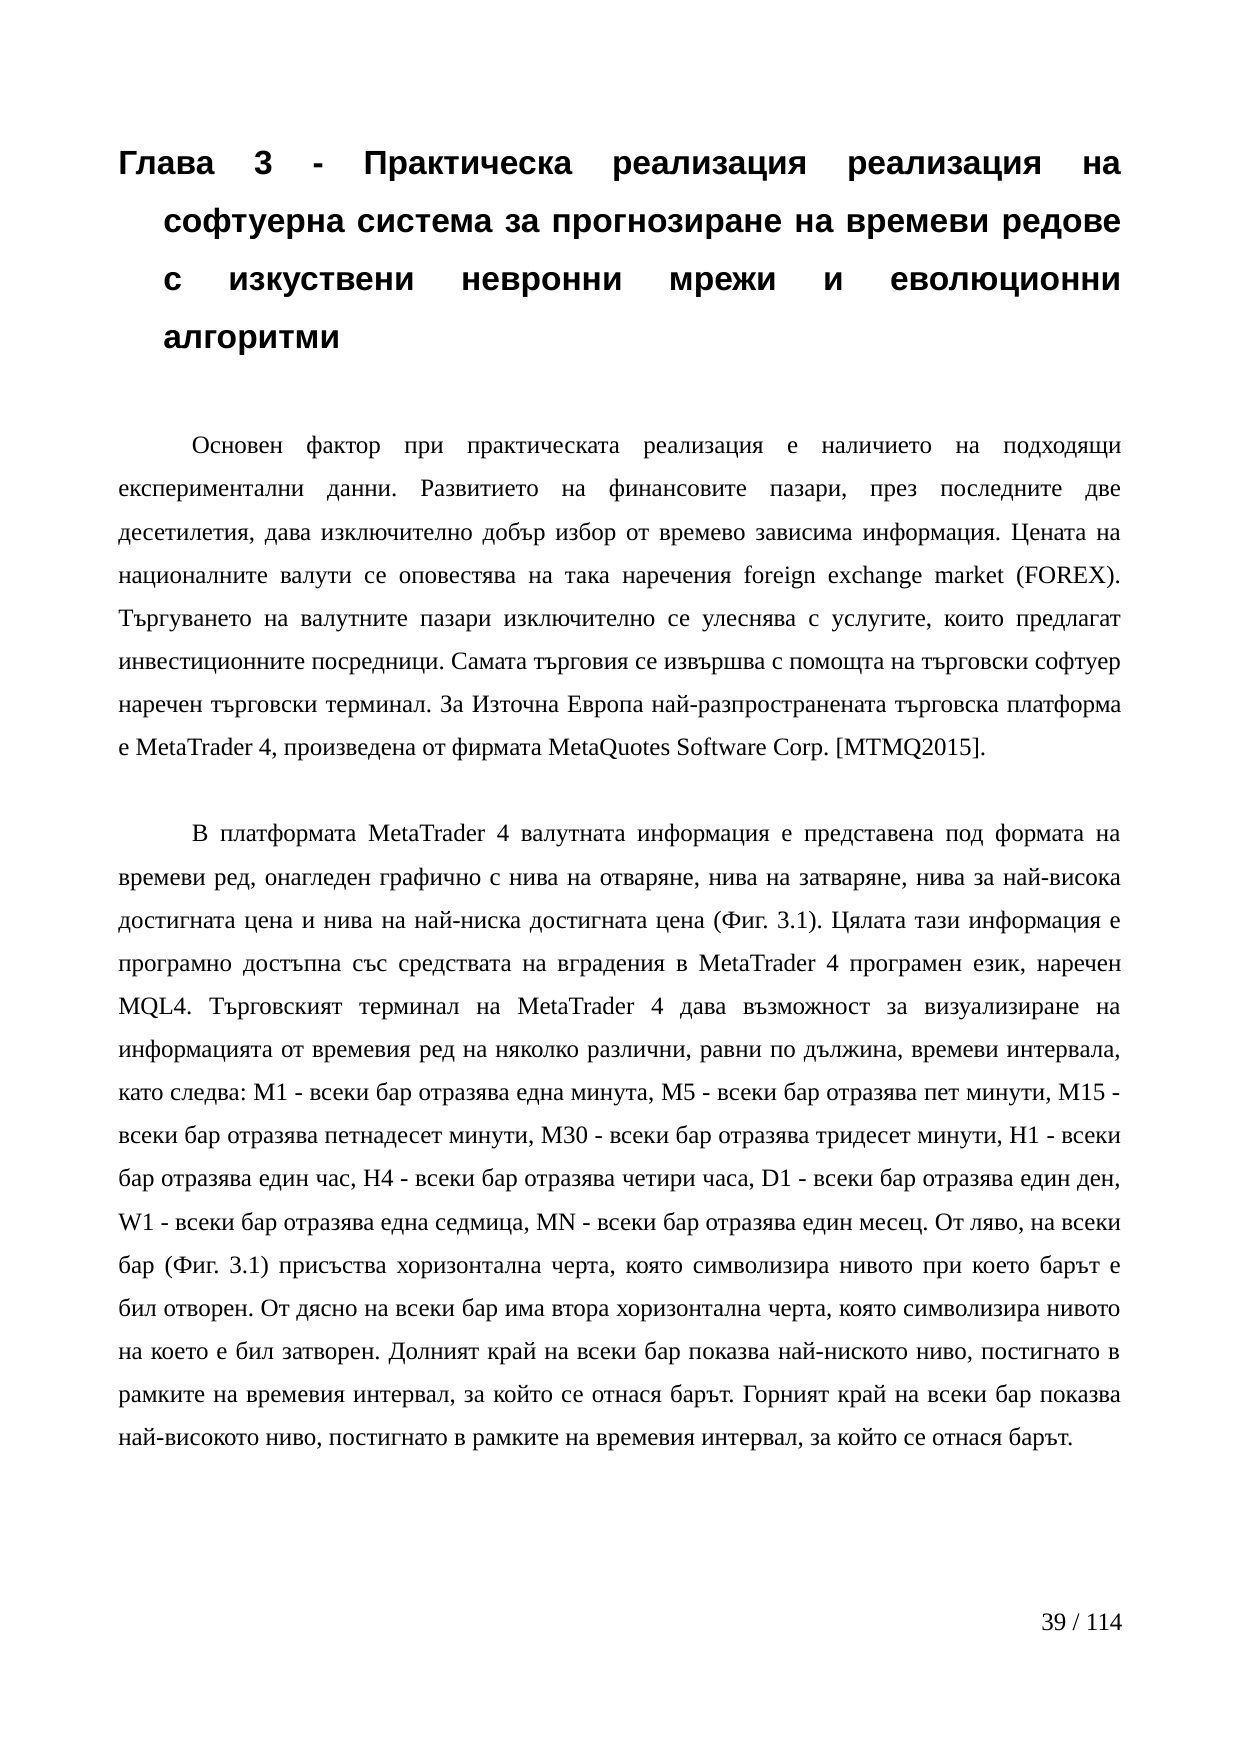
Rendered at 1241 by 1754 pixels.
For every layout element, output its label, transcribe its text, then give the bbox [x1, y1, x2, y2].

subtitle Глава 3 - Практическа реализация реализация на софтуерна система за прогнозиране на времеви редове с изкуствени невронни мрежи и еволюционни алгоритми [118, 143, 1122, 356]
text Основен фактор при практическата реализация е наличието на подходящи експериментални данни. Развитието на финансовите пазари, през последните две десетилетия, дава изключително добър избор от времево зависима информация. Цената на националните валути се оповестява на така наречения foreign exchange market (FOREX). Търгуването на валутните пазари изключително се улеснява с услугите, които предлагат инвестиционните посредници. Самата търговия се извършва с помощта на търговски софтуер наречен търговски терминал. За Източна Европа най-разпространената търговска платформа е MetaTrader 4, произведена от фирмата MetaQuotes Software Corp. [MTMQ2015]. [118, 430, 1122, 761]
text В платформата MetaTrader 4 валутната информация е представена под формата на времеви ред, онагледен графично с нива на отваряне, нива на затваряне, нива за най-висока достигната цена и нива на най-ниска достигната цена (Фиг. 3.1). Цялата тази информация е програмно достъпна със средствата на вградения в MetaTrader 4 програмен език, наречен MQL4. Търговският терминал на MetaTrader 4 дава възможност за визуализиране на информацията от времевия ред на няколко различни, равни по дължина, времеви интервала, като следва: M1 - всеки бар отразява една минута, М5 - всеки бар отразява пет минути, М15 - всеки бар отразява петнадесет минути, М30 - всеки бар отразява тридесет минути, H1 - всеки бар отразява един час, H4 - всеки бар отразява четири часа, D1 - всеки бар отразява един ден, W1 - всеки бар отразява една седмица, MN - всеки бар отразява един месец. От ляво, на всеки бар (Фиг. 3.1) присъства хоризонтална черта, която символизира нивото при което барът е бил отворен. От дясно на всеки бар има втора хоризонтална черта, която символизира нивото на което е бил затворен. Долният край на всеки бар показва най-ниското ниво, постигнато в рамките на времевия интервал, за който се отнася барът. Горният край на всеки бар показва най-високото ниво, постигнато в рамките на времевия интервал, за който се отнася барът. [118, 818, 1122, 1451]
